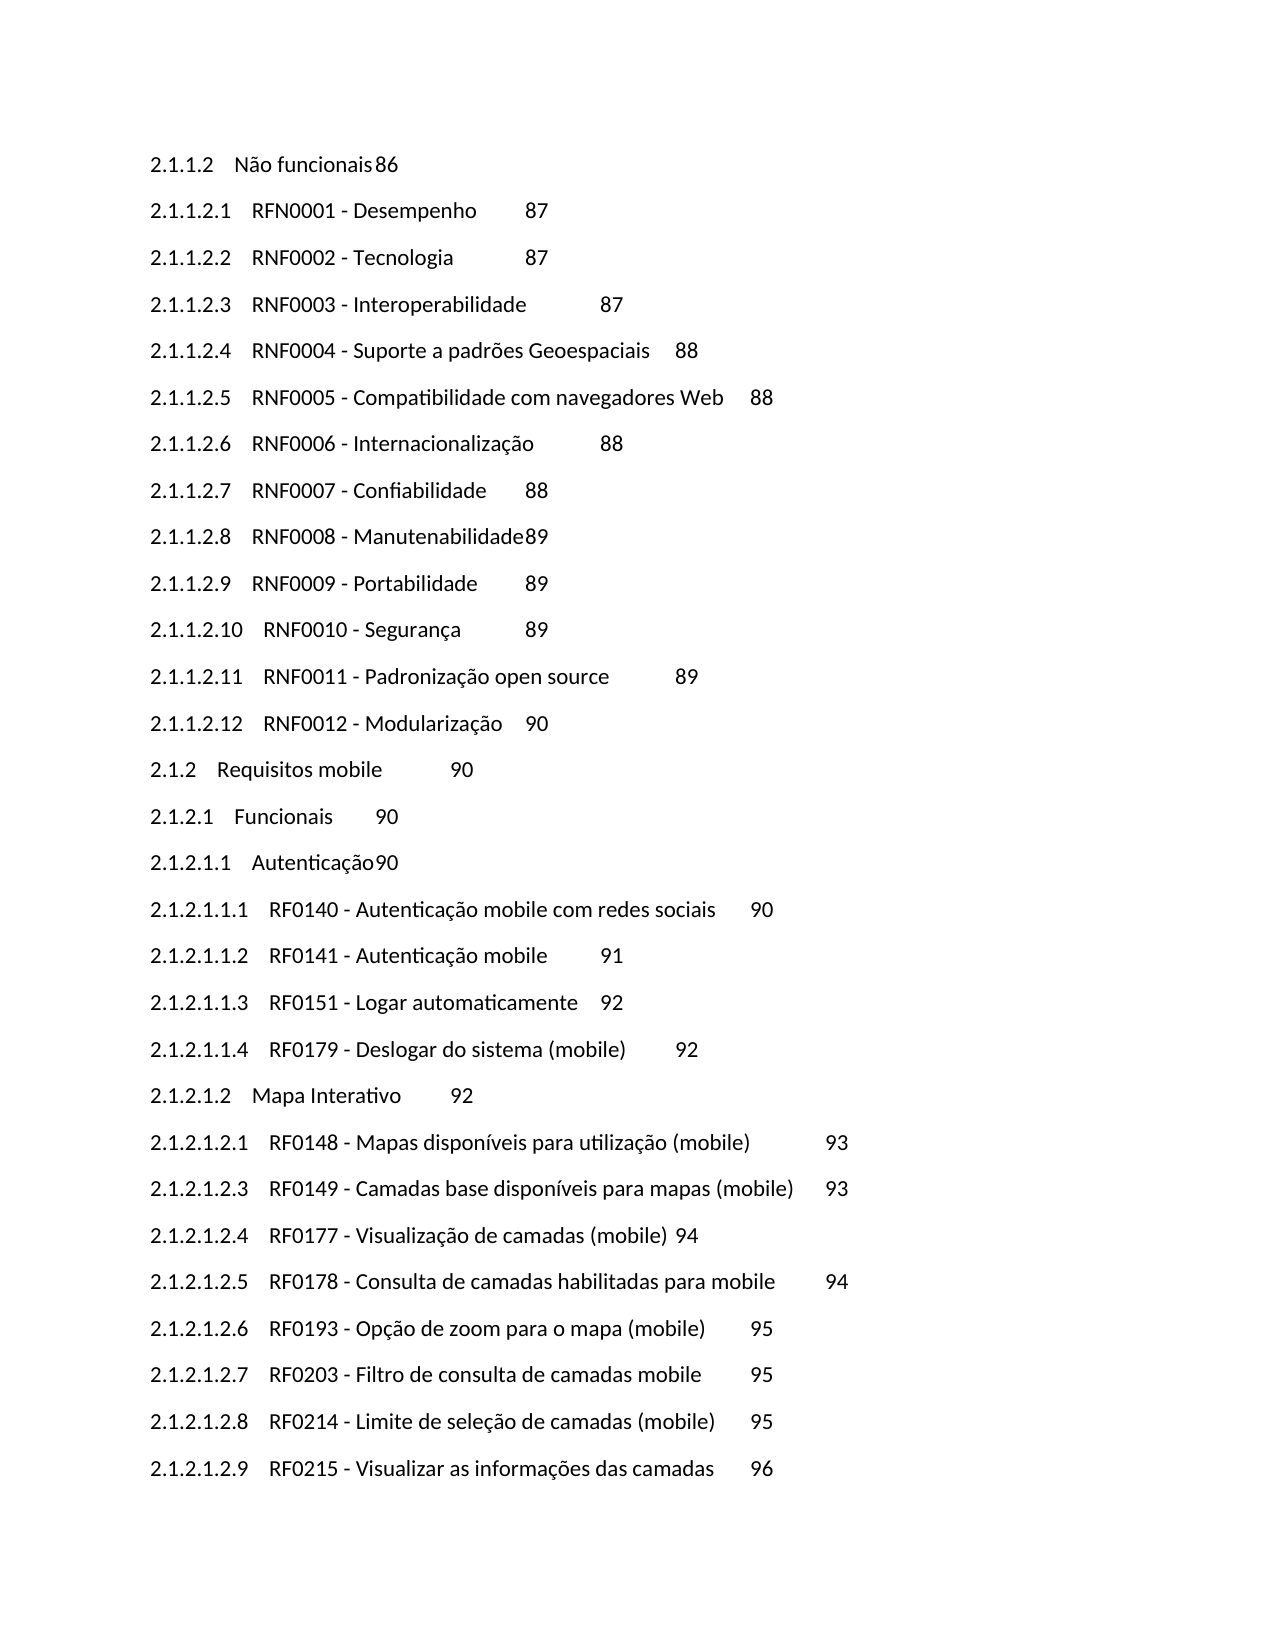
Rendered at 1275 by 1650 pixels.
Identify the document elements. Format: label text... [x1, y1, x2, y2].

text 2.1.1.2 Não funcionais 86 [150, 150, 1125, 178]
text 2.1.1.2.8 RNF0008 - Manutenabilidade 89 [150, 522, 1125, 551]
text 2.1.1.2.11 RNF0011 - Padronização open source 89 [150, 662, 1125, 690]
text 2.1.2.1.2.5 RF0178 - Consulta de camadas habilitadas para mobile 94 [150, 1267, 1125, 1296]
text 2.1.2.1.2.9 RF0215 - Visualizar as informações das camadas 96 [150, 1454, 1125, 1482]
text 2.1.2.1.2.3 RF0149 - Camadas base disponíveis para mapas (mobile) 93 [150, 1174, 1125, 1202]
text 2.1.2.1.2.1 RF0148 - Mapas disponíveis para utilização (mobile) 93 [150, 1128, 1125, 1156]
text 2.1.1.2.5 RNF0005 - Compatibilidade com navegadores Web 88 [150, 383, 1125, 411]
text 2.1.1.2.1 RFN0001 - Desempenho 87 [150, 197, 1125, 224]
text 2.1.1.2.2 RNF0002 - Tecnologia 87 [150, 243, 1125, 271]
text 2.1.2.1.1.4 RF0179 - Deslogar do sistema (mobile) 92 [150, 1035, 1125, 1063]
text 2.1.2.1.1.2 RF0141 - Autenticação mobile 91 [150, 942, 1125, 969]
text 2.1.1.2.12 RNF0012 - Modularização 90 [150, 709, 1125, 737]
text 2.1.1.2.6 RNF0006 - Internacionalização 88 [150, 429, 1125, 457]
text 2.1.2.1.2.8 RF0214 - Limite de seleção de camadas (mobile) 95 [150, 1407, 1125, 1435]
text 2.1.2.1.2.4 RF0177 - Visualização de camadas (mobile) 94 [150, 1221, 1125, 1249]
text 2.1.2.1.2.7 RF0203 - Filtro de consulta de camadas mobile 95 [150, 1361, 1125, 1389]
text 2.1.2.1.1.1 RF0140 - Autenticação mobile com redes sociais 90 [150, 895, 1125, 923]
text 2.1.2.1.2.6 RF0193 - Opção de zoom para o mapa (mobile) 95 [150, 1314, 1125, 1342]
text 2.1.2.1.1.3 RF0151 - Logar automaticamente 92 [150, 988, 1125, 1016]
text 2.1.2 Requisitos mobile 90 [150, 755, 1125, 783]
text 2.1.1.2.3 RNF0003 - Interoperabilidade 87 [150, 290, 1125, 318]
text 2.1.2.1.2 Mapa Interativo 92 [150, 1081, 1125, 1109]
text 2.1.1.2.4 RNF0004 - Suporte a padrões Geoespaciais 88 [150, 336, 1125, 364]
text 2.1.2.1.1 Autenticação 90 [150, 848, 1125, 876]
text 2.1.1.2.10 RNF0010 - Segurança 89 [150, 616, 1125, 644]
text 2.1.1.2.7 RNF0007 - Confiabilidade 88 [150, 476, 1125, 504]
text 2.1.1.2.9 RNF0009 - Portabilidade 89 [150, 569, 1125, 597]
text 2.1.2.1 Funcionais 90 [150, 802, 1125, 830]
